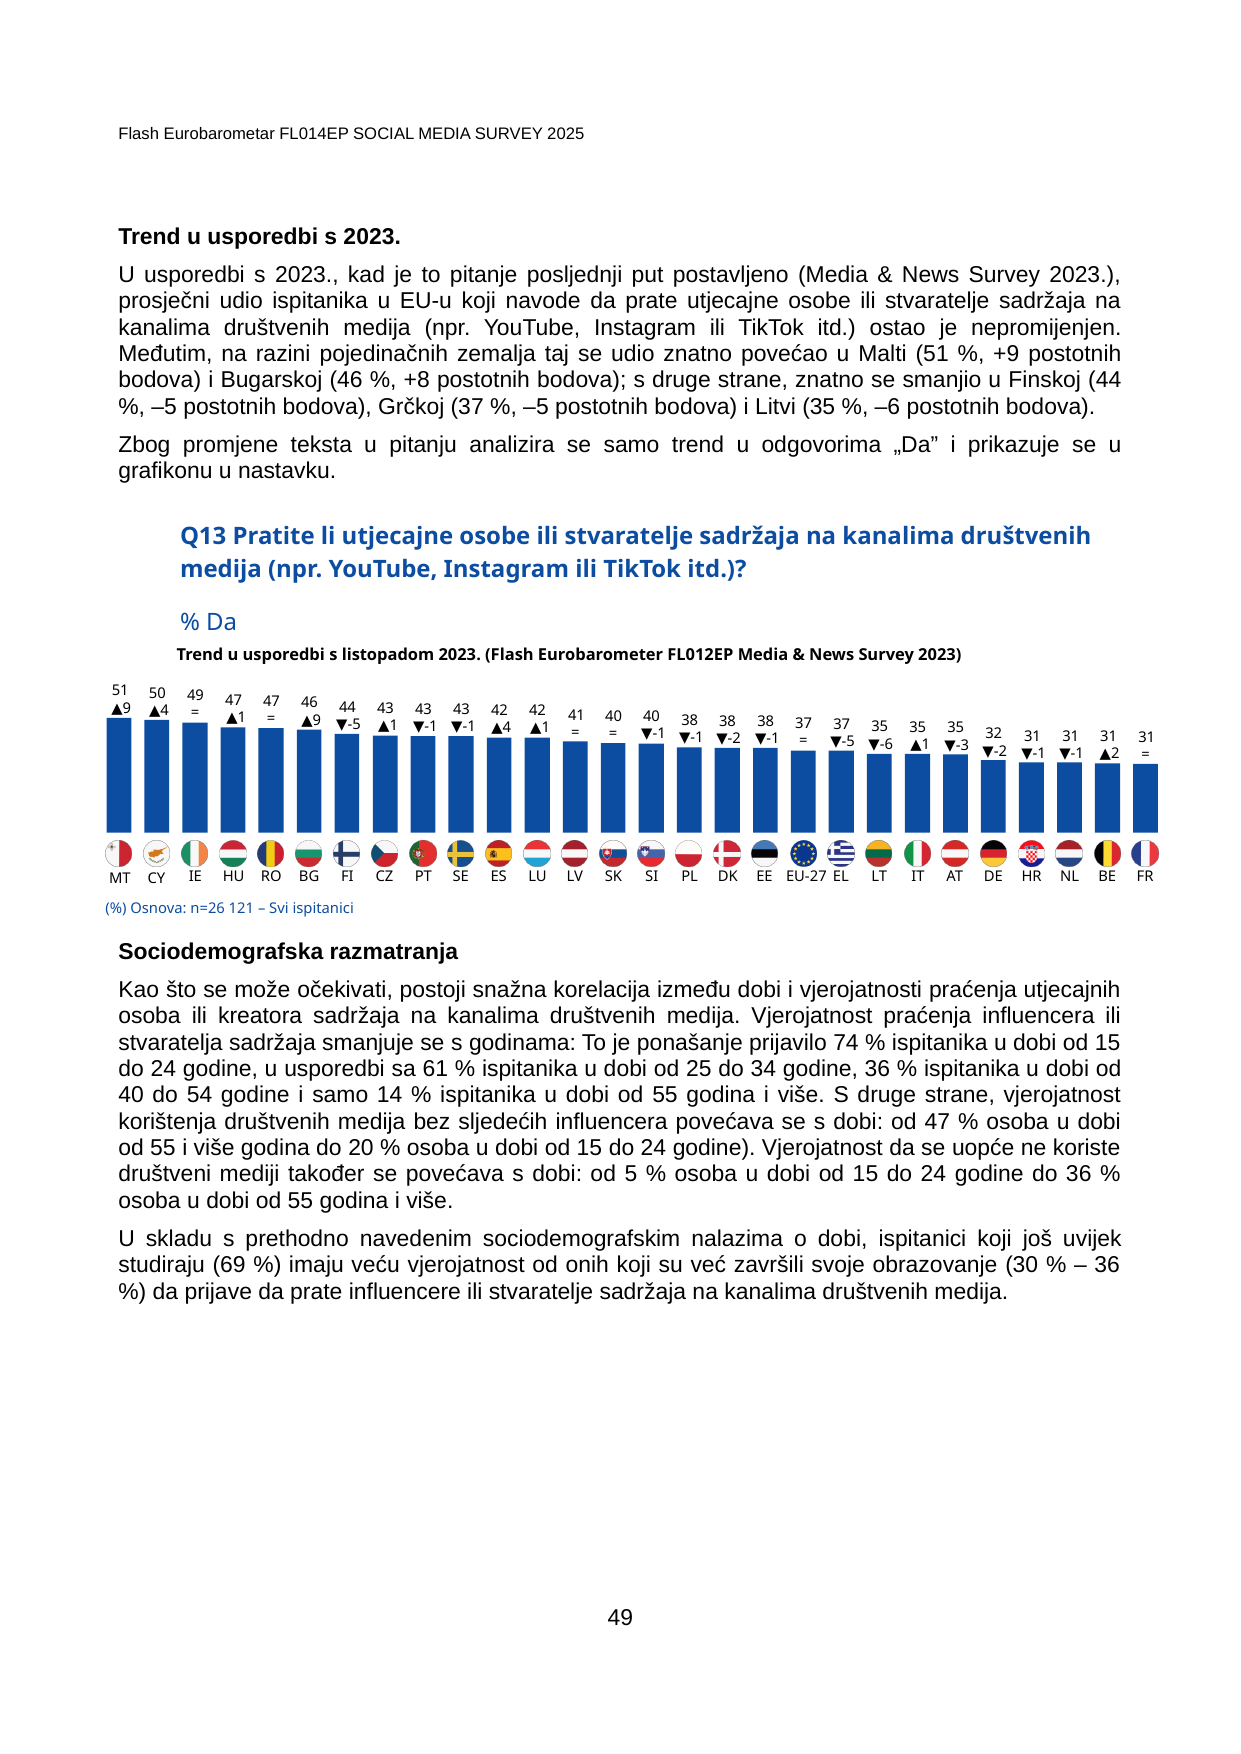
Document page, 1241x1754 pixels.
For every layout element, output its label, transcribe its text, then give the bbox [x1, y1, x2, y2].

picture [675, 840, 702, 867]
text [118, 496, 1122, 521]
picture [599, 840, 627, 867]
picture [447, 840, 474, 867]
picture [980, 840, 1007, 867]
picture [1018, 840, 1045, 867]
picture [371, 840, 398, 867]
picture [333, 840, 360, 867]
text Kao što se može očekivati, postoji snažna korelacija između dobi i vjerojatnosti praćenja utjecajnih osoba ili kreatora sadržaja na kanalima društvenih medija. Vjerojatnost praćenja influencera ili stvaratelja sadržaja smanjuje se s godinama: To je ponašanje prijavilo 74 % ispitanika u dobi od 15 do 24 godine, u usporedbi sa 61 % ispitanika u dobi od 25 do 34 godine, 36 % ispitanika u dobi od 40 do 54 godine i samo 14 % ispitanika u dobi od 55 godina i više. S druge strane, vjerojatnost korištenja društvenih medija bez sljedećih influencera povećava se s dobi: od 47 % osoba u dobi od 55 i više godina do 20 % osoba u dobi od 15 do 24 godine). Vjerojatnost da se uopće ne koriste društveni mediji također se povećava s dobi: od 5 % osoba u dobi od 15 do 24 godine do 36 % osoba u dobi od 55 godina i više. [118, 976, 1122, 1213]
picture [941, 840, 969, 867]
picture [105, 840, 132, 867]
picture [865, 840, 892, 867]
picture [257, 840, 284, 867]
text Sociodemografska razmatranja [118, 926, 1122, 964]
picture [181, 840, 208, 867]
picture [1055, 840, 1083, 867]
picture [219, 840, 247, 867]
picture [637, 840, 665, 867]
picture [143, 840, 170, 867]
picture [409, 840, 437, 867]
text Trend u usporedbi s 2023. [118, 223, 1122, 249]
picture [713, 840, 741, 867]
text U usporedbi s 2023., kad je to pitanje posljednji put postavljeno (Media & News Survey 2023.), prosječni udio ispitanika u EU-u koji navode da prate utjecajne osobe ili stvaratelje sadržaja na kanalima društvenih medija (npr. YouTube, Instagram ili TikTok itd.) ostao je nepromijenjen. Međutim, na razini pojedinačnih zemalja taj se udio znatno povećao u Malti (51 %, +9 postotnih bodova) i Bugarskoj (46 %, +8 postotnih bodova); s druge strane, znatno se smanjio u Finskoj (44 %, –5 postotnih bodova), Grčkoj (37 %, –5 postotnih bodova) i Litvi (35 %, –6 postotnih bodova). [118, 261, 1122, 419]
picture [751, 840, 778, 867]
text U skladu s prethodno navedenim sociodemografskim nalazima o dobi, ispitanici koji još uvijek studiraju (69 %) imaju veću vjerojatnost od onih koji su već završili svoje obrazovanje (30 % – 36 %) da prijave da prate influencere ili stvaratelje sadržaja na kanalima društvenih medija. [118, 1225, 1122, 1304]
picture [485, 840, 512, 867]
picture [904, 840, 931, 867]
picture [1131, 840, 1159, 867]
picture [1094, 840, 1121, 867]
picture [790, 840, 817, 867]
picture [827, 840, 855, 867]
text Zbog promjene teksta u pitanju analizira se samo trend u odgovorima „Da” i prikazuje se u grafikonu u nastavku. [118, 431, 1122, 484]
picture [561, 840, 588, 867]
picture [295, 840, 322, 867]
picture [523, 840, 551, 867]
